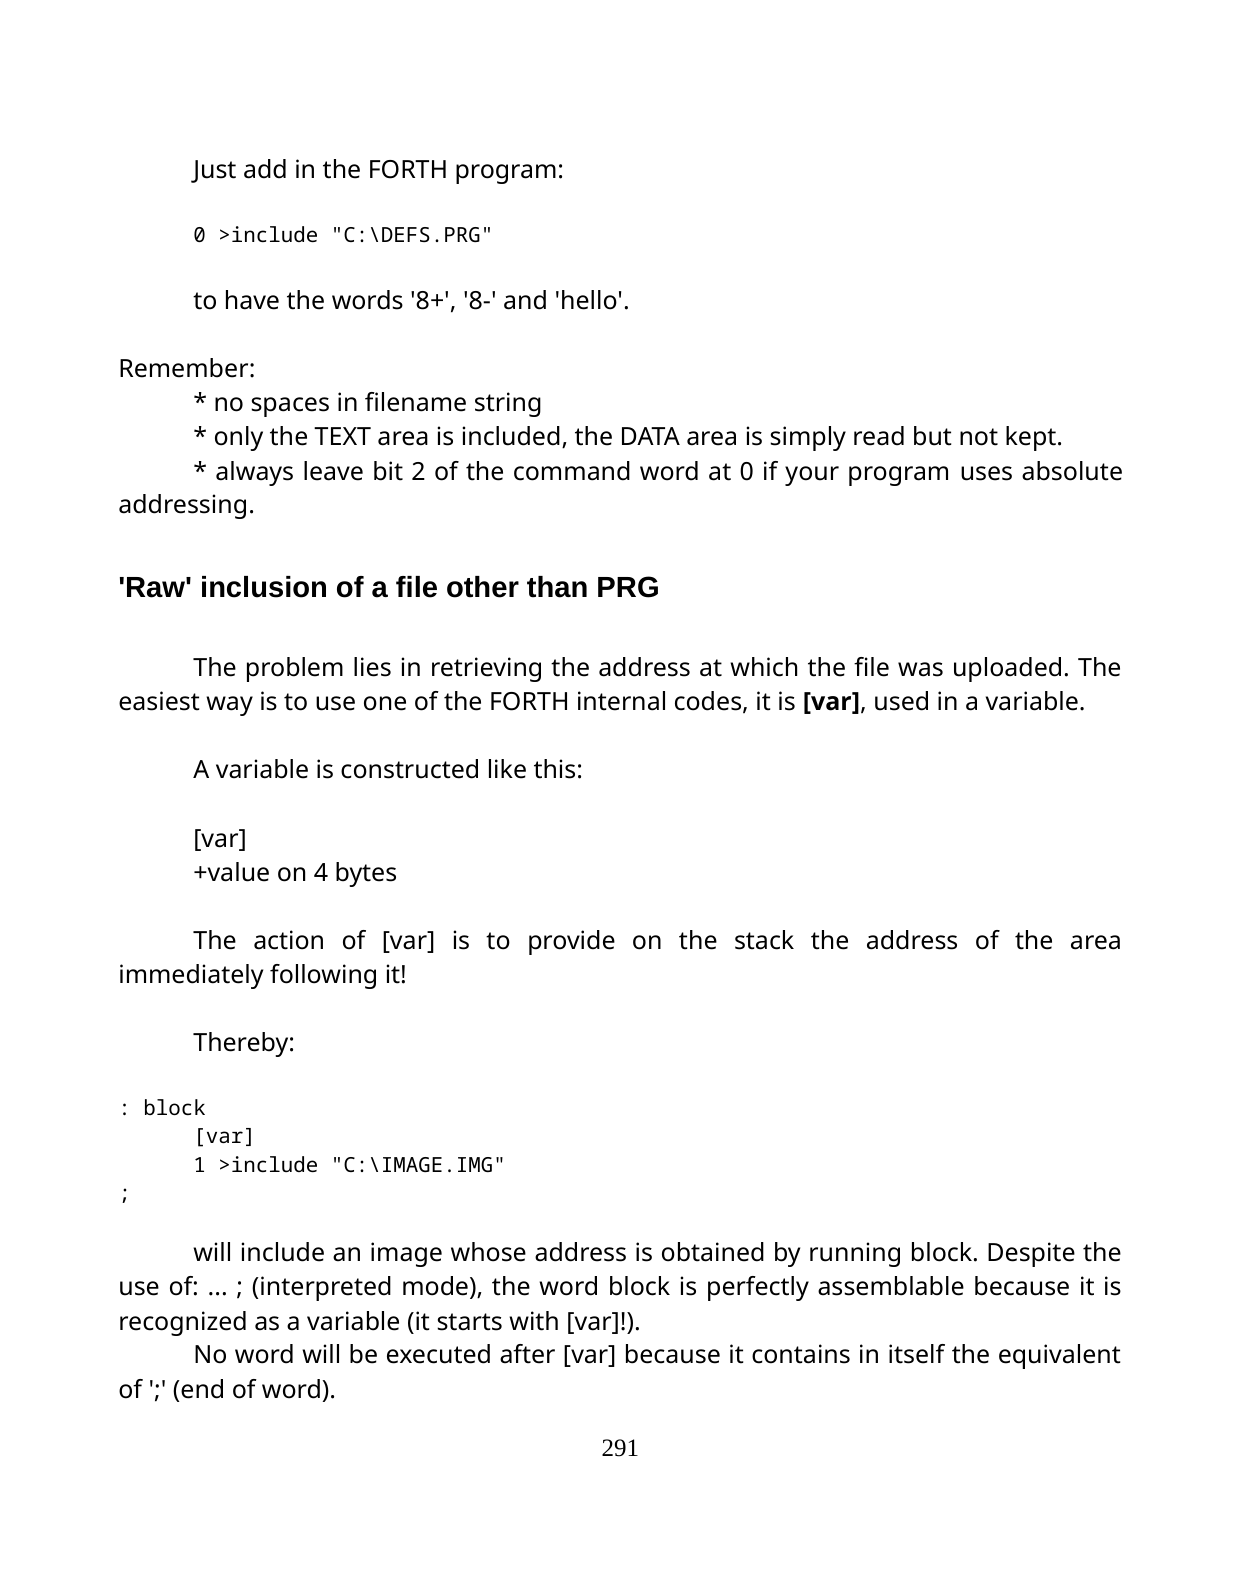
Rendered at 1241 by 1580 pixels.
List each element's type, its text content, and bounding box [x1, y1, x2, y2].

text : block [118, 1093, 1123, 1121]
text [var] [118, 820, 1123, 854]
text No word will be executed after [var] because it contains in itself the equivalent of ';' (end of word). [118, 1337, 1123, 1405]
text * always leave bit 2 of the command word at 0 if your program uses absolute addressing. [118, 453, 1123, 521]
text to have the words '8+', '8-' and 'hello'. [118, 283, 1123, 317]
text * only the TEXT area is included, the DATA area is simply read but not kept. [118, 419, 1123, 453]
text The action of [var] is to provide on the stack the address of the area immediately following it! [118, 922, 1123, 991]
text [var] [118, 1121, 1123, 1150]
text Thereby: [118, 1025, 1123, 1059]
text ; [118, 1178, 1123, 1207]
text +value on 4 bytes [118, 854, 1123, 888]
text 1 >include "C:\IMAGE.IMG" [118, 1150, 1123, 1178]
text Remember: [118, 351, 1123, 385]
text A variable is constructed like this: [118, 752, 1123, 786]
subtitle 'Raw' inclusion of a file other than PRG [118, 570, 1122, 603]
text Just add in the FORTH program: [118, 152, 1123, 186]
text The problem lies in retrieving the address at which the file was uploaded. The easiest way is to use one of the FORTH internal codes, it is [var], used in a variable. [118, 650, 1123, 718]
text * no spaces in filename string [118, 385, 1123, 419]
text 0 >include "C:\DEFS.PRG" [118, 220, 1123, 249]
text will include an image whose address is obtained by running block. Despite the use of: ... ; (interpreted mode), the word block is perfectly assemblable because it is recognized as a variable (it starts with [var]!). [118, 1235, 1123, 1337]
